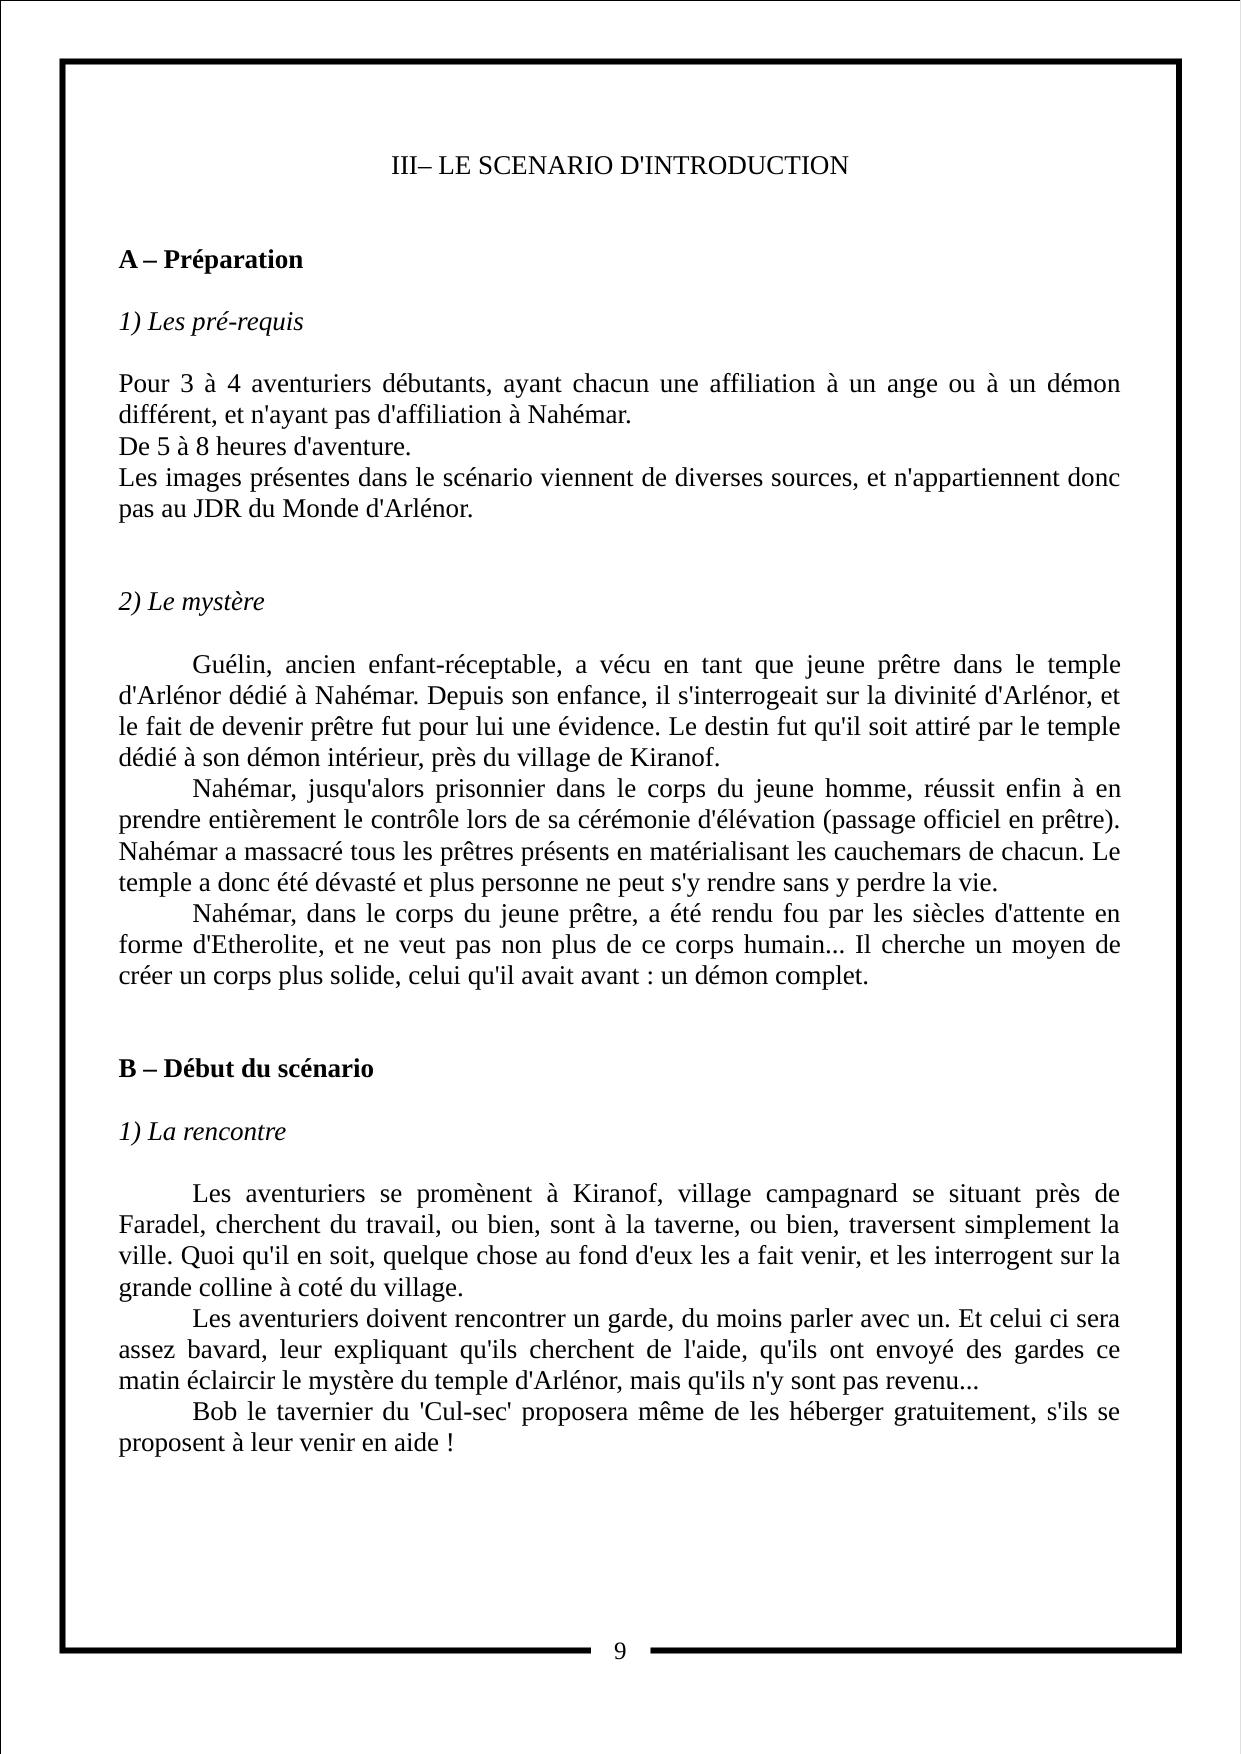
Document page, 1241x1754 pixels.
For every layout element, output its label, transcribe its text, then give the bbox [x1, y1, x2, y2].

text Les aventuriers se promènent à Kiranof, village campagnard se situant près de Faradel, cherchent du travail, ou bien, sont à la taverne, ou bien, traversent simplement la ville. Quoi qu'il en soit, quelque chose au fond d'eux les a fait venir, et les interrogent sur la grande colline à coté du village. [118, 1177, 1122, 1302]
text Guélin, ancien enfant-réceptable, a vécu en tant que jeune prêtre dans le temple d'Arlénor dédié à Nahémar. Depuis son enfance, il s'interrogeait sur la divinité d'Arlénor, et le fait de devenir prêtre fut pour lui une évidence. Le destin fut qu'il soit attiré par le temple dédié à son démon intérieur, près du village de Kiranof. [118, 648, 1122, 772]
text Les aventuriers doivent rencontrer un garde, du moins parler avec un. Et celui ci sera assez bavard, leur expliquant qu'ils cherchent de l'aide, qu'ils ont envoyé des gardes ce matin éclaircir le mystère du temple d'Arlénor, mais qu'ils n'y sont pas revenu... [118, 1302, 1122, 1395]
text 1) La rencontre [118, 1115, 1122, 1146]
text Bob le tavernier du 'Cul-sec' proposera même de les héberger gratuitement, s'ils se proposent à leur venir en aide ! [118, 1395, 1122, 1457]
text III– LE SCENARIO D'INTRODUCTION [118, 149, 1122, 181]
text Nahémar, dans le corps du jeune prêtre, a été rendu fou par les siècles d'attente en forme d'Etherolite, et ne veut pas non plus de ce corps humain... Il cherche un moyen de créer un corps plus solide, celui qu'il avait avant : un démon complet. [118, 897, 1122, 990]
text 1) Les pré-requis [118, 305, 1122, 336]
text Nahémar, jusqu'alors prisonnier dans le corps du jeune homme, réussit enfin à en prendre entièrement le contrôle lors de sa cérémonie d'élévation (passage officiel en prêtre). Nahémar a massacré tous les prêtres présents en matérialisant les cauchemars de chacun. Le temple a donc été dévasté et plus personne ne peut s'y rendre sans y perdre la vie. [118, 772, 1122, 897]
picture [1, 1, 1240, 1754]
text De 5 à 8 heures d'aventure. [118, 430, 1122, 461]
text Pour 3 à 4 aventuriers débutants, ayant chacun une affiliation à un ange ou à un démon différent, et n'ayant pas d'affiliation à Nahémar. [118, 367, 1122, 430]
text 2) Le mystère [118, 585, 1122, 617]
text B – Début du scénario [118, 1053, 1122, 1084]
text Les images présentes dans le scénario viennent de diverses sources, et n'appartiennent donc pas au JDR du Monde d'Arlénor. [118, 461, 1122, 523]
text A – Préparation [118, 243, 1122, 274]
